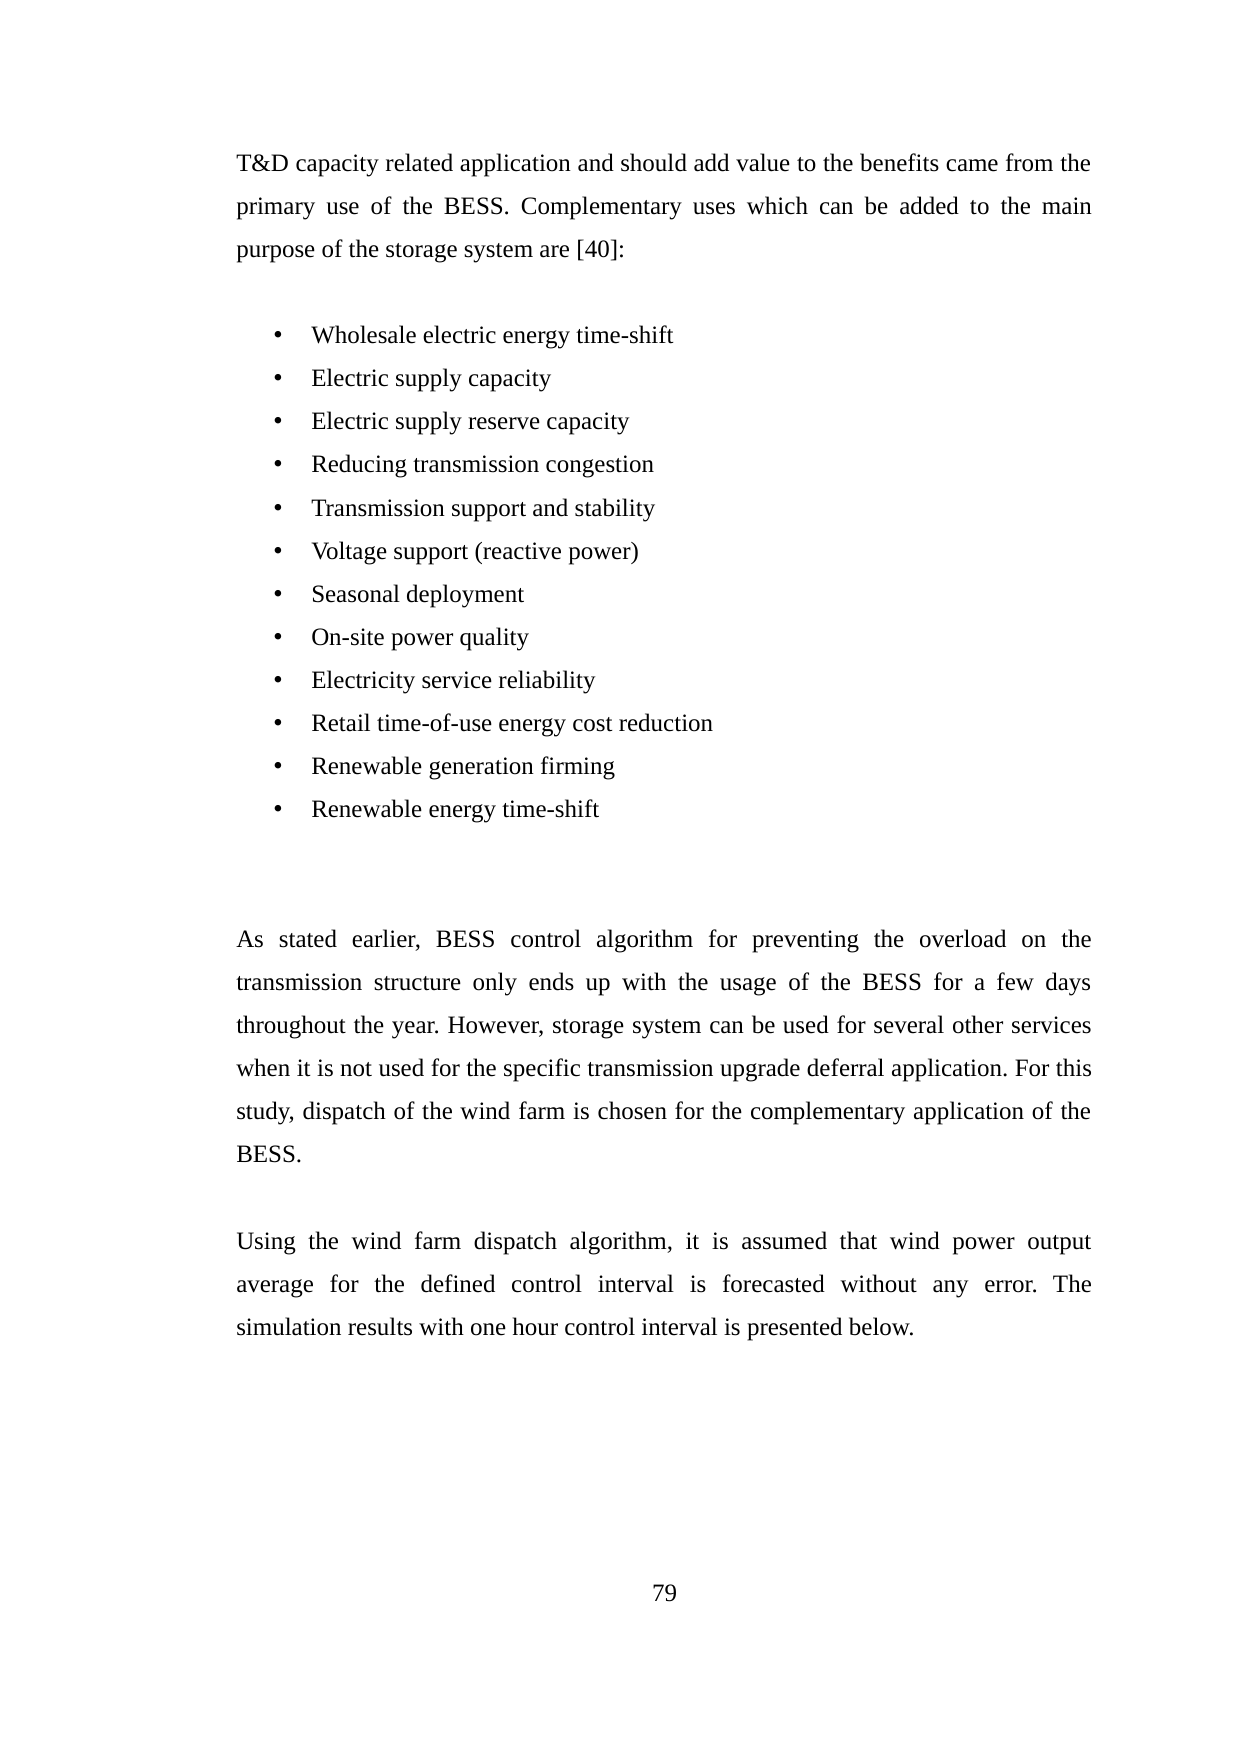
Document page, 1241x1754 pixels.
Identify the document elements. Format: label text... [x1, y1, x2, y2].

list Renewable energy time-shift [273, 794, 1093, 823]
text T&D capacity related application and should add value to the benefits came from the primary use of the BESS. Complementary uses which can be added to the main purpose of the storage system are [40]⁠: [236, 148, 1093, 263]
list Reducing transmission congestion [273, 449, 1093, 478]
list Electricity service reliability [273, 665, 1093, 694]
text Using the wind farm dispatch algorithm, it is assumed that wind power output average for the defined control interval is forecasted without any error. The simulation results with one hour control interval is presented below. [236, 1226, 1093, 1341]
list Retail time-of-use energy cost reduction [273, 708, 1093, 737]
list Voltage support (reactive power) [273, 536, 1093, 564]
list Seasonal deployment [273, 579, 1093, 608]
text As stated earlier, BESS control algorithm for preventing the overload on the transmission structure only ends up with the usage of the BESS for a few days throughout the year. However, storage system can be used for several other services when it is not used for the specific transmission upgrade deferral application. For this study, dispatch of the wind farm is chosen for the complementary application of the BESS. [236, 924, 1093, 1168]
list Electric supply capacity [273, 363, 1093, 392]
list Wholesale electric energy time-shift [273, 320, 1093, 349]
list Transmission support and stability [273, 493, 1093, 521]
list On-site power quality [273, 622, 1093, 651]
list Electric supply reserve capacity [273, 406, 1093, 435]
list Renewable generation firming [273, 751, 1093, 780]
